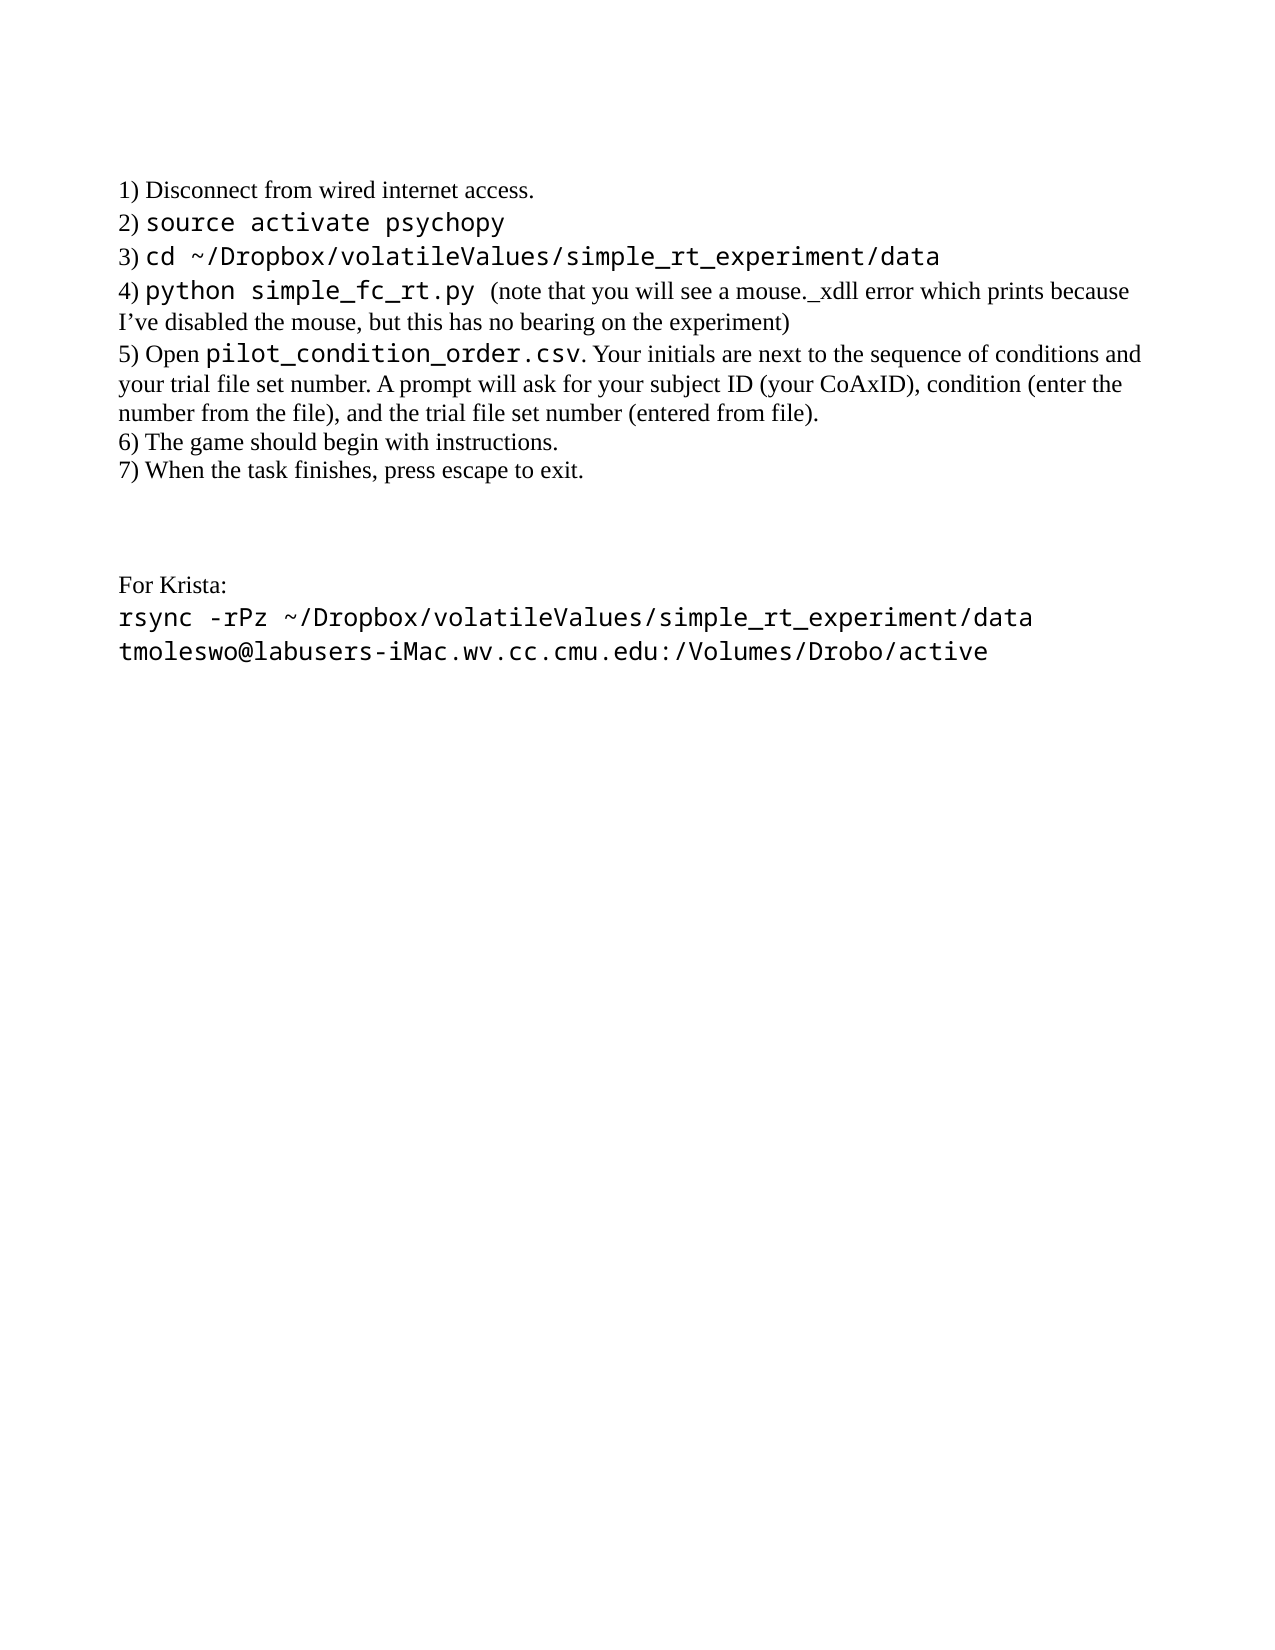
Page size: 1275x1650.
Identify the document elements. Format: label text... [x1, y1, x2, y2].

text 7) When the task finishes, press escape to exit. [118, 456, 1157, 484]
text rsync -rPz ~/Dropbox/volatileValues/simple_rt_experiment/data tmoleswo@labusers-iMac.wv.cc.cmu.edu:/Volumes/Drobo/active [118, 599, 1157, 667]
text For Krista: [118, 571, 1157, 599]
text 2) source activate psychopy [118, 204, 1157, 238]
text 1) Disconnect from wired internet access. [118, 176, 1157, 204]
text 5) Open pilot_condition_order.csv. Your initials are next to the sequence of conditions and your trial file set number. A prompt will ask for your subject ID (your CoAxID), condition (enter the number from the file), and the trial file set number (entered from file). [118, 335, 1157, 427]
text 6) The game should begin with instructions. [118, 427, 1157, 456]
text 3) cd ~/Dropbox/volatileValues/simple_rt_experiment/data [118, 238, 1157, 272]
text 4) python simple_fc_rt.py (note that you will see a mouse._xdll error which prints because I’ve disabled the mouse, but this has no bearing on the experiment) [118, 272, 1157, 335]
